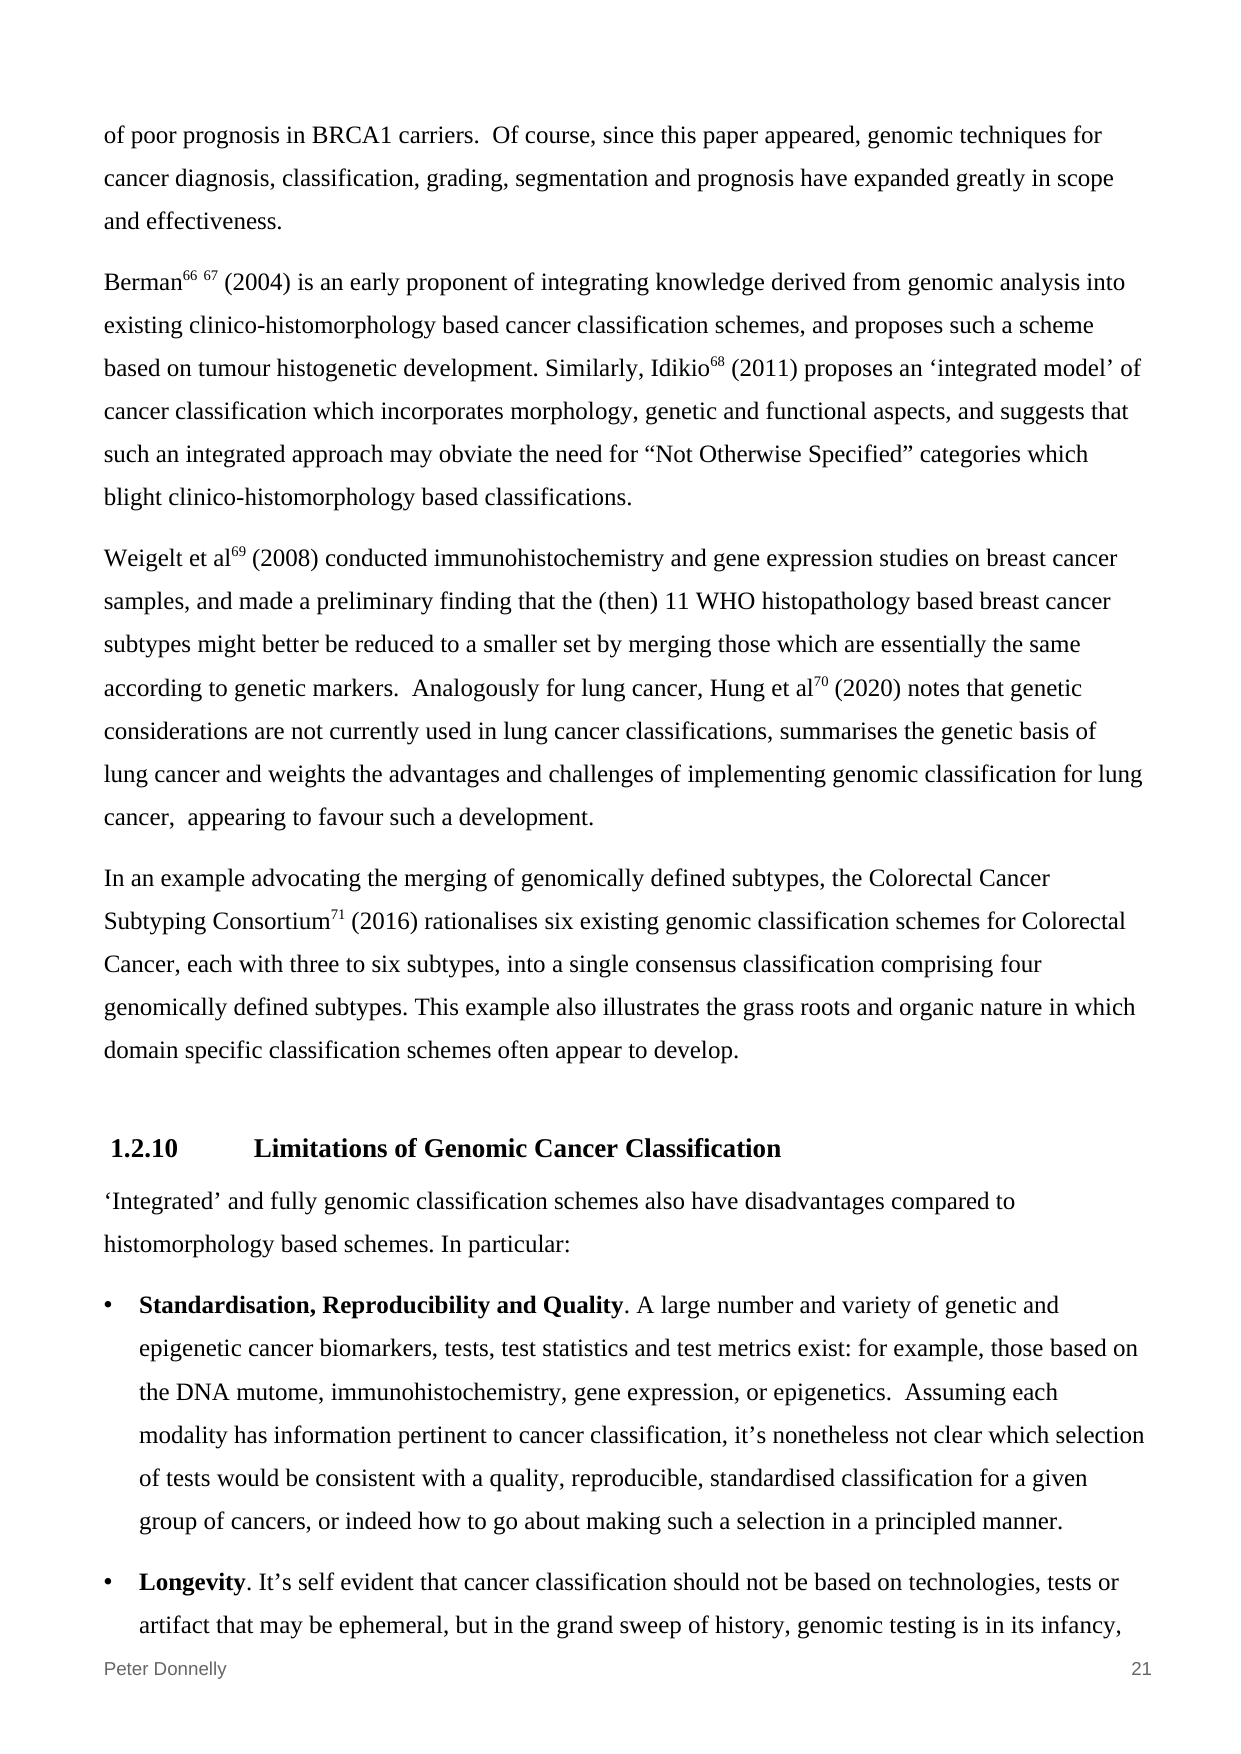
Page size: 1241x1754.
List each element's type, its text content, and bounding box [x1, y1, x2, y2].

text Weigelt et al (2008) conducted immunohistochemistry and gene expression studies on breast cancer samples, and made a preliminary finding that the (then) 11 WHO histopathology based breast cancer subtypes might better be reduced to a smaller set by merging those which are essentially the same according to genetic markers. Analogously for lung cancer, Hung et al (2020) notes that genetic considerations are not currently used in lung cancer classifications, summarises the genetic basis of lung cancer and weights the advantages and challenges of implementing genomic classification for lung cancer, appearing to favour such a development. [103, 543, 1146, 831]
text ‘Integrated’ and fully genomic classification schemes also have disadvantages compared to histomorphology based schemes. In particular: [103, 1186, 1146, 1258]
subtitle Limitations of Genomic Cancer Classification [103, 1132, 1146, 1163]
text Berman (2004) is an early proponent of integrating knowledge derived from genomic analysis into existing clinico-histomorphology based cancer classification schemes, and proposes such a scheme based on tumour histogenetic development. Similarly, Idikio (2011) proposes an ‘integrated model’ of cancer classification which incorporates morphology, genetic and functional aspects, and suggests that such an integrated approach may obviate the need for “Not Otherwise Specified” categories which blight clinico-histomorphology based classifications. [103, 267, 1146, 511]
text of poor prognosis in BRCA1 carriers. Of course, since this paper appeared, genomic techniques for cancer diagnosis, classification, grading, segmentation and prognosis have expanded greatly in scope and effectiveness. [103, 120, 1146, 235]
list Longevity. It’s self evident that cancer classification should not be based on technologies, tests or artifact that may be ephemeral, but in the grand sweep of history, genomic testing is in its infancy, [103, 1567, 1146, 1639]
text In an example advocating the merging of genomically defined subtypes, the Colorectal Cancer Subtyping Consortium (2016) rationalises six existing genomic classification schemes for Colorectal Cancer, each with three to six subtypes, into a single consensus classification comprising four genomically defined subtypes. This example also illustrates the grass roots and organic nature in which domain specific classification schemes often appear to develop. [103, 863, 1146, 1064]
list Standardisation, Reproducibility and Quality. A large number and variety of genetic and epigenetic cancer biomarkers, tests, test statistics and test metrics exist: for example, those based on the DNA mutome, immunohistochemistry, gene expression, or epigenetics. Assuming each modality has information pertinent to cancer classification, it’s nonetheless not clear which selection of tests would be consistent with a quality, reproducible, standardised classification for a given group of cancers, or indeed how to go about making such a selection in a principled manner. [103, 1290, 1146, 1535]
